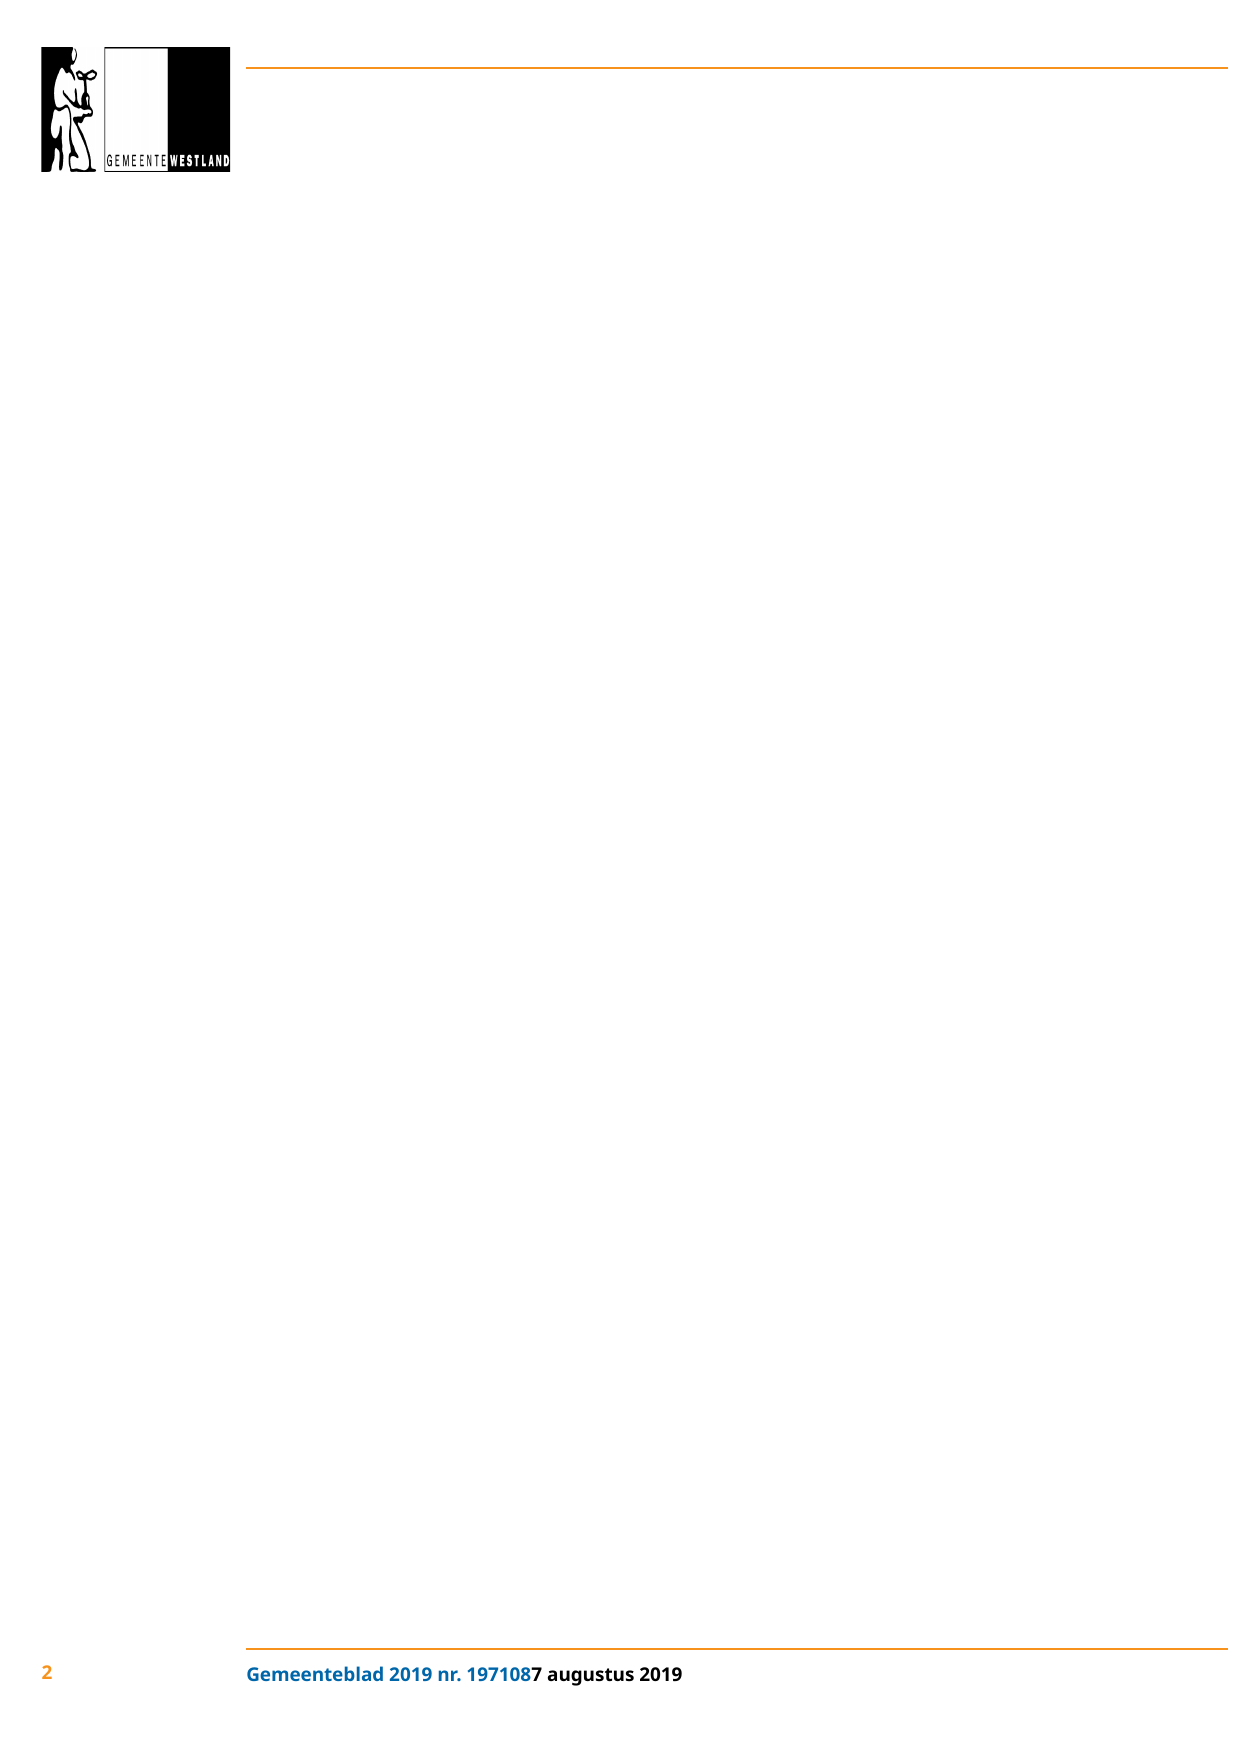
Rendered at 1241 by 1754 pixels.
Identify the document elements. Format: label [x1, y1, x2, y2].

picture [41, 47, 231, 172]
